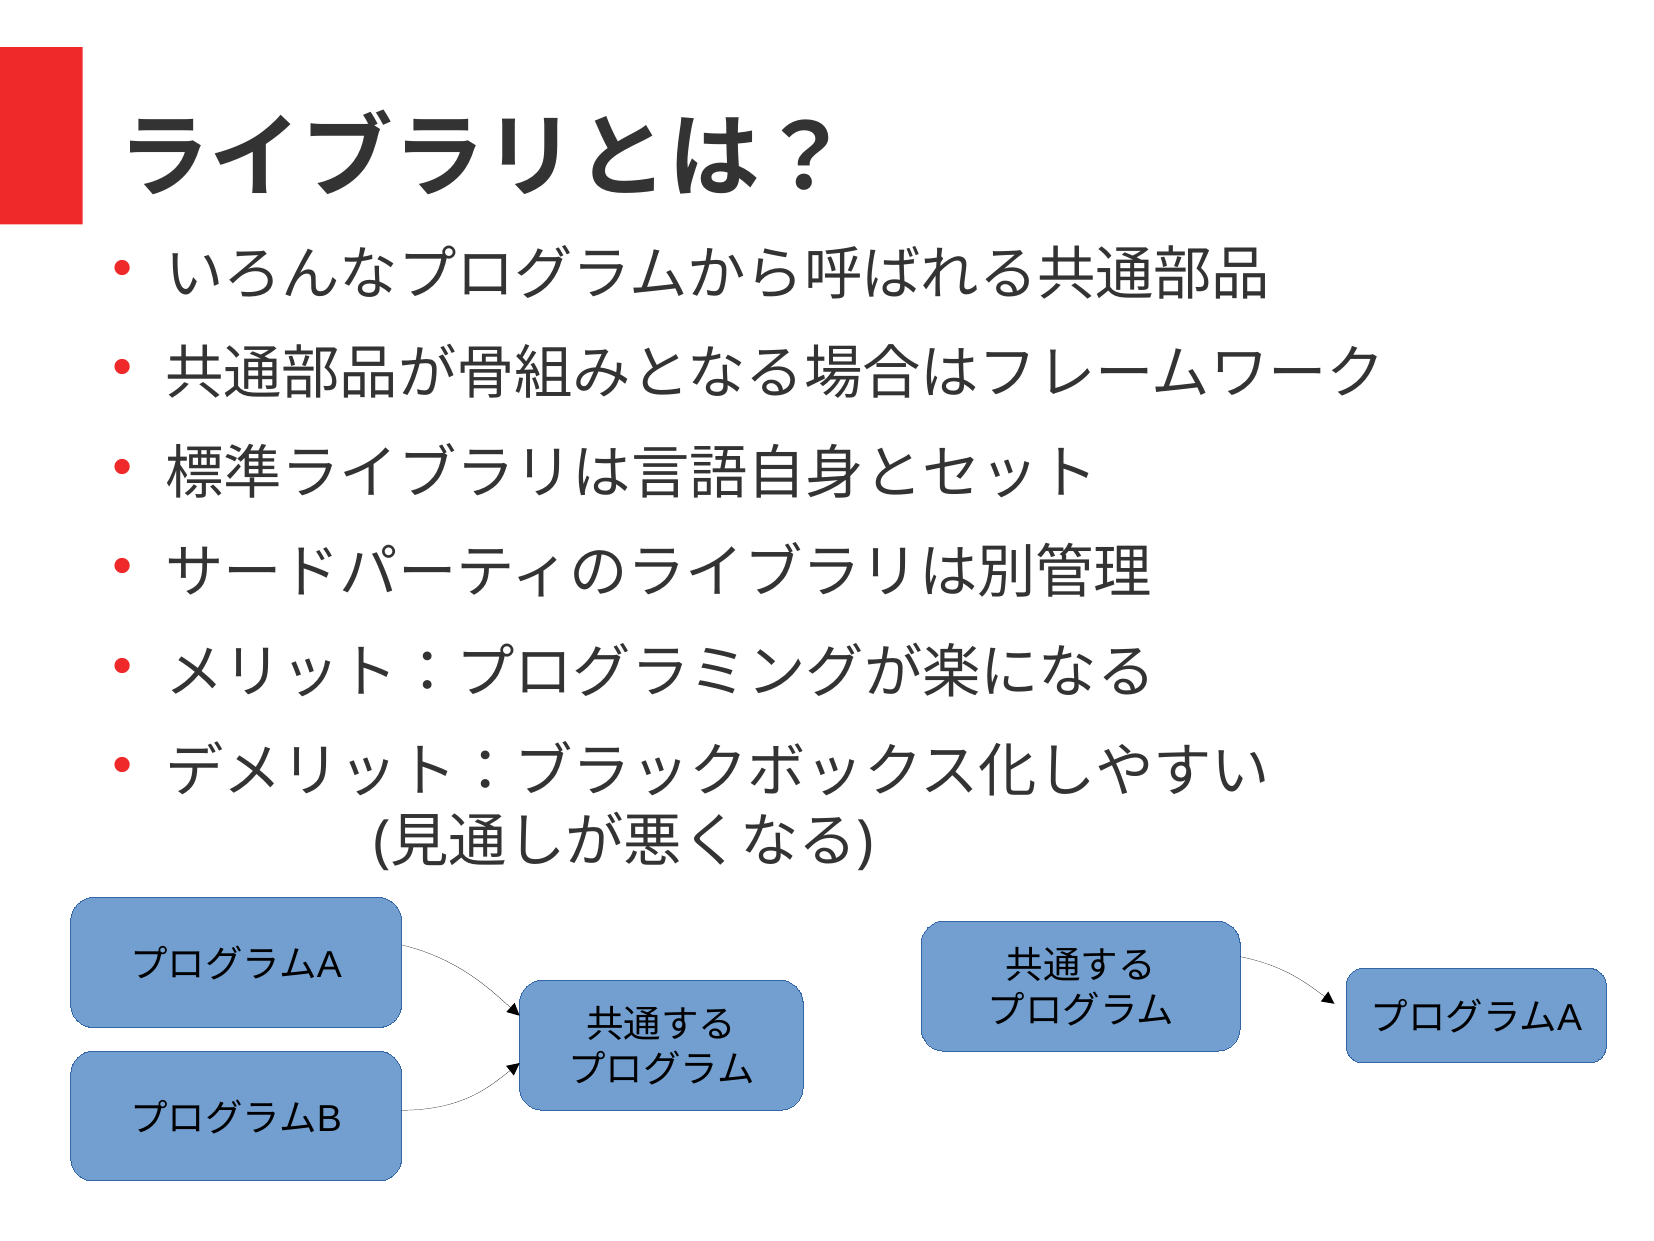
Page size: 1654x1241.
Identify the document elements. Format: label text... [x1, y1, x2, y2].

text_box プログラムB [70, 1051, 402, 1181]
text_box プログラムA [1346, 968, 1607, 1063]
text_box いろんなプログラムから呼ばれる共通部品 共通部品が骨組みとなる場合はフレームワーク 標準ライブラリは言語自身とセット サードパーティのライブラリは別管理 メリット：プログラミングが楽になる デメリット：ブラックボックス化しやすい (見通しが悪くなる) [94, 236, 1512, 579]
text_box ライブラリとは？ [118, 49, 1571, 257]
text_box 共通する プログラム [519, 980, 804, 1111]
text_box プログラムA [70, 897, 402, 1028]
text_box 共通する プログラム [921, 921, 1241, 1052]
